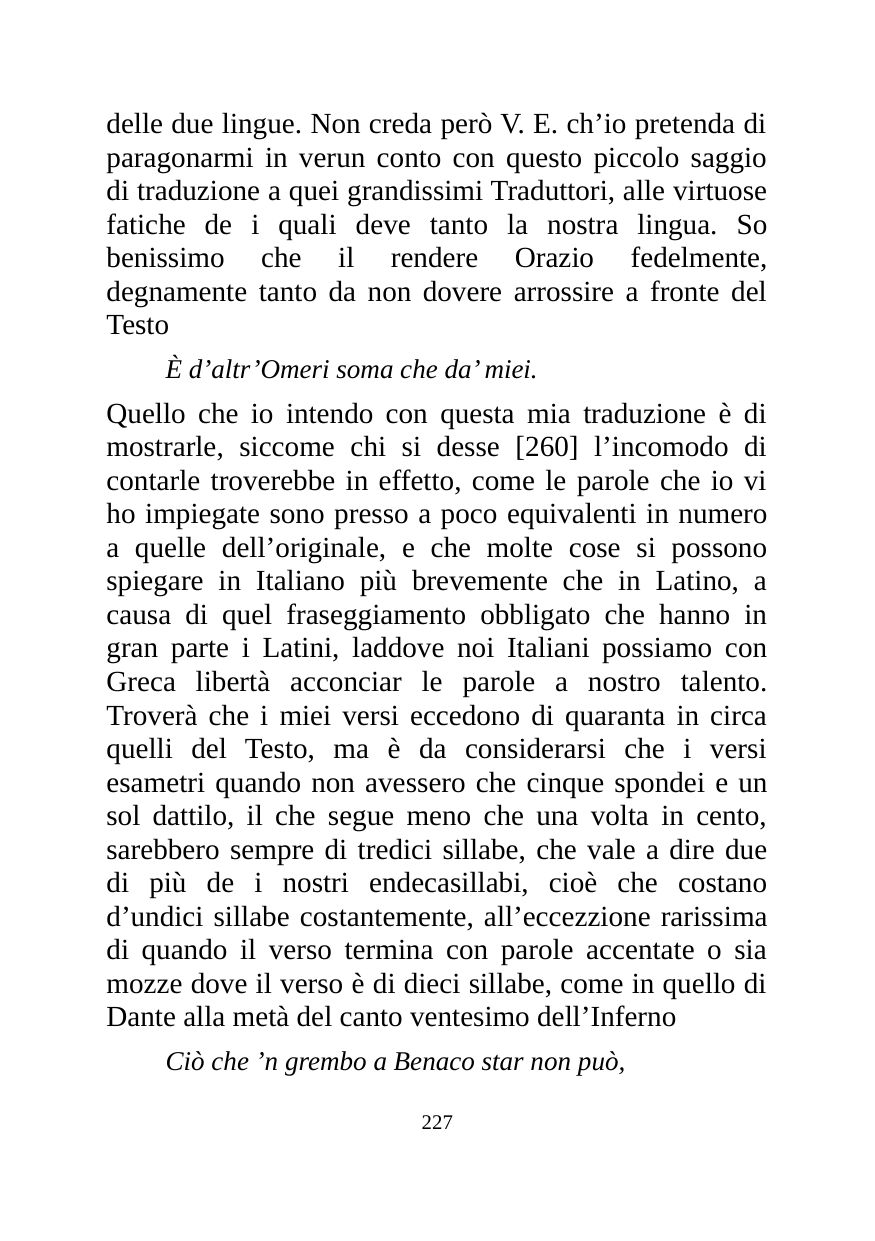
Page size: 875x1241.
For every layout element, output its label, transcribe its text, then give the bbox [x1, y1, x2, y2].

text È d’altr’Omeri soma che da’ miei. [165, 353, 768, 384]
text Quello che io intendo con questa mia traduzione è di mostrarle, siccome chi si desse [260] l’incomodo di contarle troverebbe in effetto, come le parole che io vi ho impiegate sono presso a poco equivalenti in numero a quelle dell’originale, e che molte cose si possono spiegare in Italiano più brevemente che in Latino, a causa di quel fraseggiamento obbligato che hanno in gran parte i Latini, laddove noi Italiani possiamo con Greca libertà acconciar le parole a nostro talento. Troverà che i miei versi eccedono di quaranta in circa quelli del Testo, ma è da considerarsi che i versi esametri quando non avessero che cinque spondei e un sol dattilo, il che segue meno che una volta in cento, sarebbero sempre di tredici sillabe, che vale a dire due di più de i nostri endecasillabi, cioè che costano d’undici sillabe costantemente, all’eccezzione rarissima di quando il verso termina con parole accentate o sia mozze dove il verso è di dieci sillabe, come in quello di Dante alla metà del canto ventesimo dell’Inferno [106, 396, 768, 1033]
text delle due lingue. Non creda però V. E. ch’io pretenda di paragonarmi in verun conto con questo piccolo saggio di traduzione a quei grandissimi Traduttori, alle virtuose fatiche de i quali deve tanto la nostra lingua. So benissimo che il rendere Orazio fedelmente, degnamente tanto da non dovere arrossire a fronte del Testo [106, 106, 768, 341]
text Ciò che ’n grembo a Benaco star non può, [165, 1045, 768, 1076]
